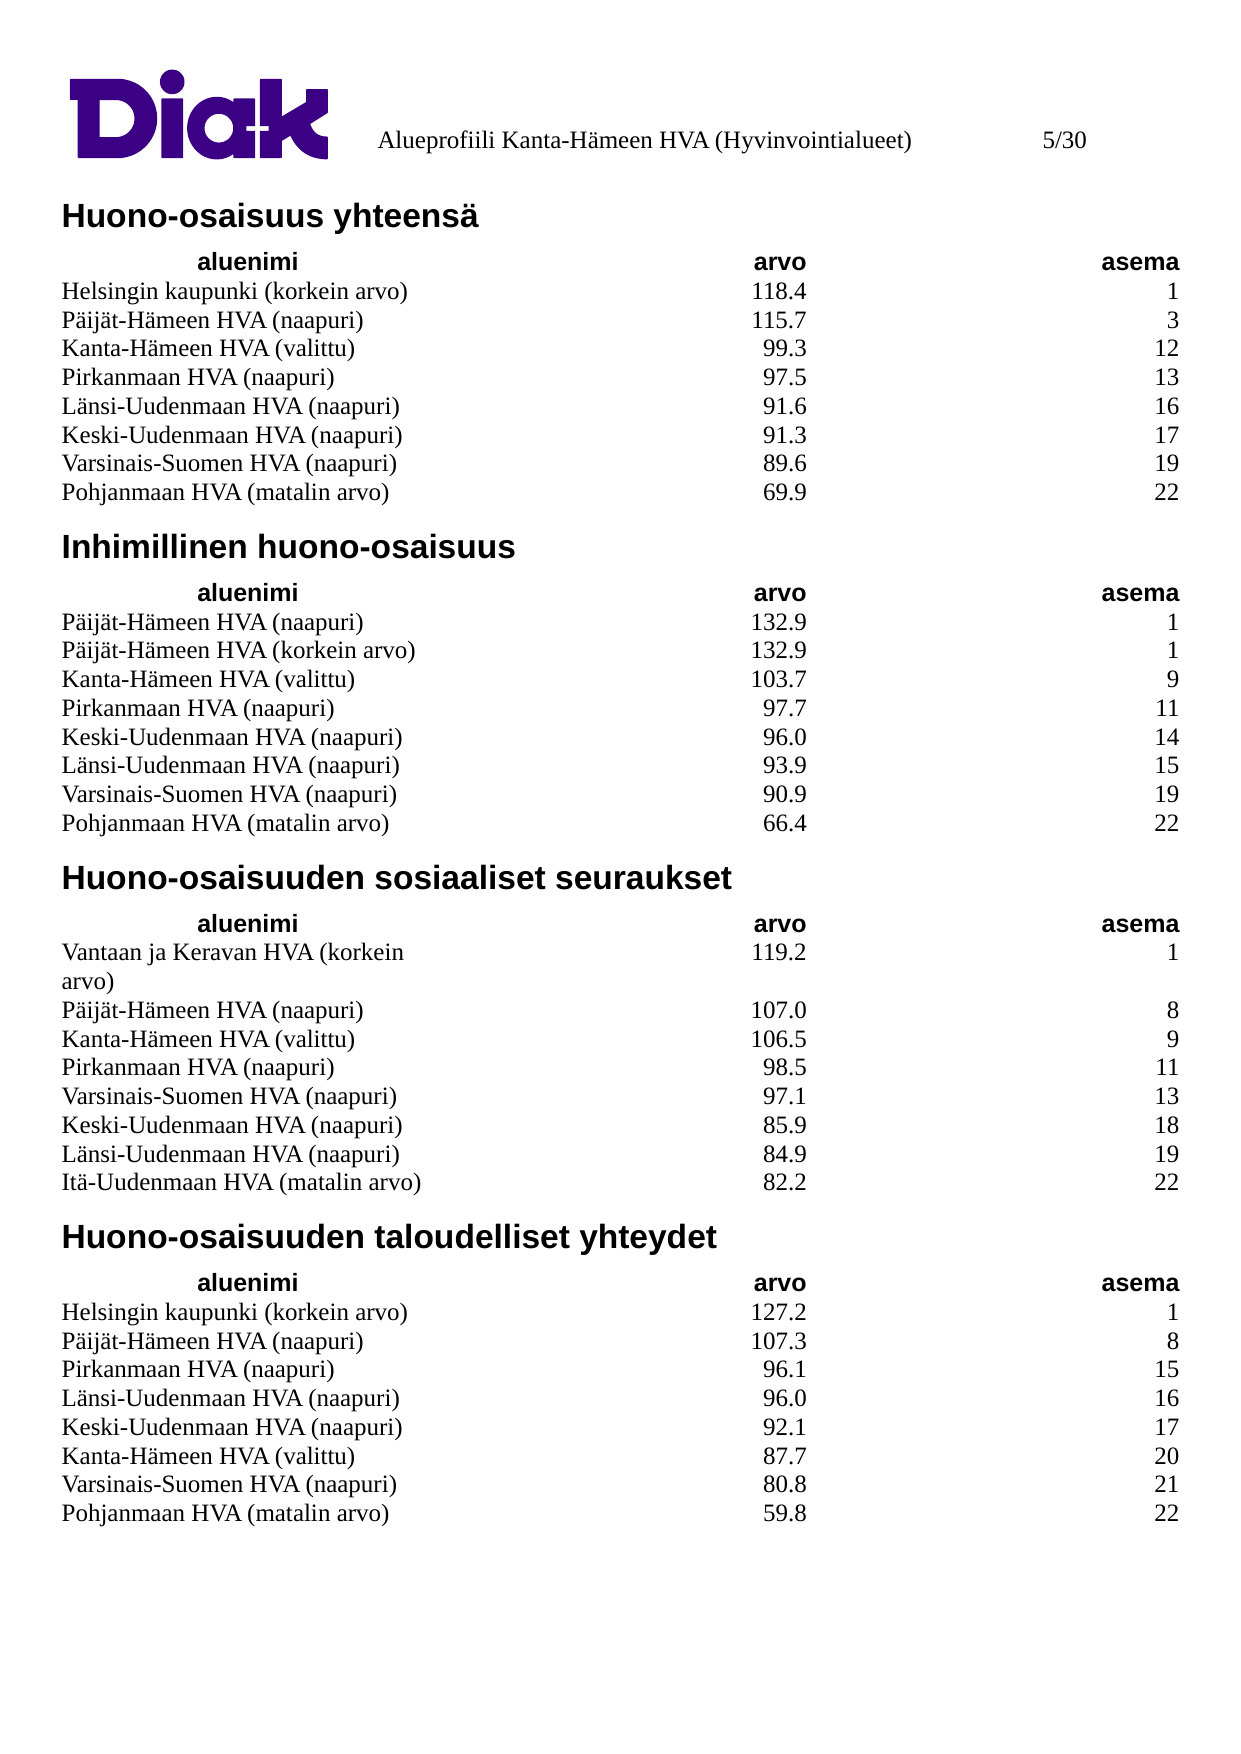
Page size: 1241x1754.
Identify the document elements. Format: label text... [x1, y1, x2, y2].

table_cell Päijät-Hämeen HVA (naapuri) [61, 305, 434, 333]
subtitle Huono-osaisuus yhteensä [61, 196, 1179, 235]
table_cell 82.2 [434, 1168, 806, 1196]
table_cell 97.5 [434, 362, 806, 391]
table_header asema [806, 578, 1179, 607]
table_cell Varsinais-Suomen HVA (naapuri) [61, 779, 434, 808]
table_cell 22 [806, 1168, 1179, 1196]
table_cell 3 [806, 305, 1179, 333]
table_cell Pirkanmaan HVA (naapuri) [61, 1053, 434, 1081]
table_cell 16 [806, 391, 1179, 420]
table_cell 11 [806, 693, 1179, 722]
table_cell Pirkanmaan HVA (naapuri) [61, 693, 434, 722]
table_cell 21 [806, 1470, 1179, 1498]
table_cell Pohjanmaan HVA (matalin arvo) [61, 477, 434, 506]
table_cell 92.1 [434, 1412, 806, 1441]
table_cell 132.9 [434, 636, 806, 664]
table_cell Keski-Uudenmaan HVA (naapuri) [61, 420, 434, 448]
table_cell 19 [806, 1139, 1179, 1167]
table_cell Vantaan ja Keravan HVA (korkein arvo) [61, 938, 434, 995]
table_header asema [806, 909, 1179, 937]
table_cell 127.2 [434, 1297, 806, 1326]
table_cell 22 [806, 477, 1179, 506]
table_header arvo [434, 247, 806, 276]
table_cell Keski-Uudenmaan HVA (naapuri) [61, 1412, 434, 1441]
table_cell 118.4 [434, 276, 806, 305]
table_cell Helsingin kaupunki (korkein arvo) [61, 1297, 434, 1326]
table_cell 97.7 [434, 693, 806, 722]
table_cell Pirkanmaan HVA (naapuri) [61, 362, 434, 391]
table_cell 97.1 [434, 1081, 806, 1110]
table_header arvo [434, 578, 806, 607]
table_cell 8 [806, 1326, 1179, 1354]
subtitle Inhimillinen huono-osaisuus [61, 527, 1179, 566]
table_cell Päijät-Hämeen HVA (korkein arvo) [61, 636, 434, 664]
table_cell 20 [806, 1441, 1179, 1469]
table_cell 107.3 [434, 1326, 806, 1354]
table_cell 96.0 [434, 1383, 806, 1412]
table_cell Pohjanmaan HVA (matalin arvo) [61, 808, 434, 837]
table_cell Pohjanmaan HVA (matalin arvo) [61, 1498, 434, 1527]
table_cell 90.9 [434, 779, 806, 808]
table_cell Päijät-Hämeen HVA (naapuri) [61, 995, 434, 1024]
table_header aluenimi [61, 247, 434, 276]
subtitle Huono-osaisuuden sosiaaliset seuraukset [61, 858, 1179, 896]
table_cell 13 [806, 1081, 1179, 1110]
table_cell 18 [806, 1110, 1179, 1139]
table_cell 98.5 [434, 1053, 806, 1081]
table_cell 59.8 [434, 1498, 806, 1527]
table_cell Päijät-Hämeen HVA (naapuri) [61, 607, 434, 636]
table_cell 85.9 [434, 1110, 806, 1139]
table_cell 1 [806, 636, 1179, 664]
table_cell 80.8 [434, 1470, 806, 1498]
table_cell Länsi-Uudenmaan HVA (naapuri) [61, 751, 434, 779]
table_cell 16 [806, 1383, 1179, 1412]
table_cell 119.2 [434, 938, 806, 995]
table_cell Päijät-Hämeen HVA (naapuri) [61, 1326, 434, 1354]
table_header arvo [434, 1268, 806, 1297]
table_cell 96.0 [434, 722, 806, 751]
table_cell 69.9 [434, 477, 806, 506]
table_header aluenimi [61, 909, 434, 937]
table_header aluenimi [61, 578, 434, 607]
table_cell 91.6 [434, 391, 806, 420]
table_header asema [806, 1268, 1179, 1297]
table_cell 9 [806, 1024, 1179, 1052]
table_cell 9 [806, 664, 1179, 693]
table_cell Keski-Uudenmaan HVA (naapuri) [61, 722, 434, 751]
table_cell 8 [806, 995, 1179, 1024]
table_cell 115.7 [434, 305, 806, 333]
table_cell 1 [806, 938, 1179, 995]
table_cell Pirkanmaan HVA (naapuri) [61, 1355, 434, 1383]
table_cell 22 [806, 1498, 1179, 1527]
table_header asema [806, 247, 1179, 276]
table_cell 89.6 [434, 449, 806, 477]
table_cell Länsi-Uudenmaan HVA (naapuri) [61, 391, 434, 420]
table_cell 103.7 [434, 664, 806, 693]
table_cell 87.7 [434, 1441, 806, 1469]
table_cell 84.9 [434, 1139, 806, 1167]
table_cell 1 [806, 276, 1179, 305]
table_cell 12 [806, 334, 1179, 362]
table_cell 93.9 [434, 751, 806, 779]
table_cell 15 [806, 751, 1179, 779]
table_cell Helsingin kaupunki (korkein arvo) [61, 276, 434, 305]
table_cell 13 [806, 362, 1179, 391]
table_cell 96.1 [434, 1355, 806, 1383]
subtitle Huono-osaisuuden taloudelliset yhteydet [61, 1217, 1179, 1256]
table_cell 17 [806, 1412, 1179, 1441]
table_header aluenimi [61, 1268, 434, 1297]
table_cell 15 [806, 1355, 1179, 1383]
table_cell Kanta-Hämeen HVA (valittu) [61, 1441, 434, 1469]
table_cell Länsi-Uudenmaan HVA (naapuri) [61, 1383, 434, 1412]
table_cell Keski-Uudenmaan HVA (naapuri) [61, 1110, 434, 1139]
table_cell 66.4 [434, 808, 806, 837]
table_header arvo [434, 909, 806, 937]
table_cell Varsinais-Suomen HVA (naapuri) [61, 1470, 434, 1498]
table_cell 132.9 [434, 607, 806, 636]
table_cell 22 [806, 808, 1179, 837]
table_cell 107.0 [434, 995, 806, 1024]
table_cell 17 [806, 420, 1179, 448]
table_cell 1 [806, 607, 1179, 636]
table_cell 91.3 [434, 420, 806, 448]
table_cell 19 [806, 449, 1179, 477]
table_cell 1 [806, 1297, 1179, 1326]
table_cell Kanta-Hämeen HVA (valittu) [61, 334, 434, 362]
table_cell Länsi-Uudenmaan HVA (naapuri) [61, 1139, 434, 1167]
table_cell Varsinais-Suomen HVA (naapuri) [61, 449, 434, 477]
table_cell 106.5 [434, 1024, 806, 1052]
table_cell Kanta-Hämeen HVA (valittu) [61, 1024, 434, 1052]
table_cell 19 [806, 779, 1179, 808]
table_cell Kanta-Hämeen HVA (valittu) [61, 664, 434, 693]
table_cell 14 [806, 722, 1179, 751]
table_cell 99.3 [434, 334, 806, 362]
table_cell 11 [806, 1053, 1179, 1081]
table_cell Varsinais-Suomen HVA (naapuri) [61, 1081, 434, 1110]
table_cell Itä-Uudenmaan HVA (matalin arvo) [61, 1168, 434, 1196]
